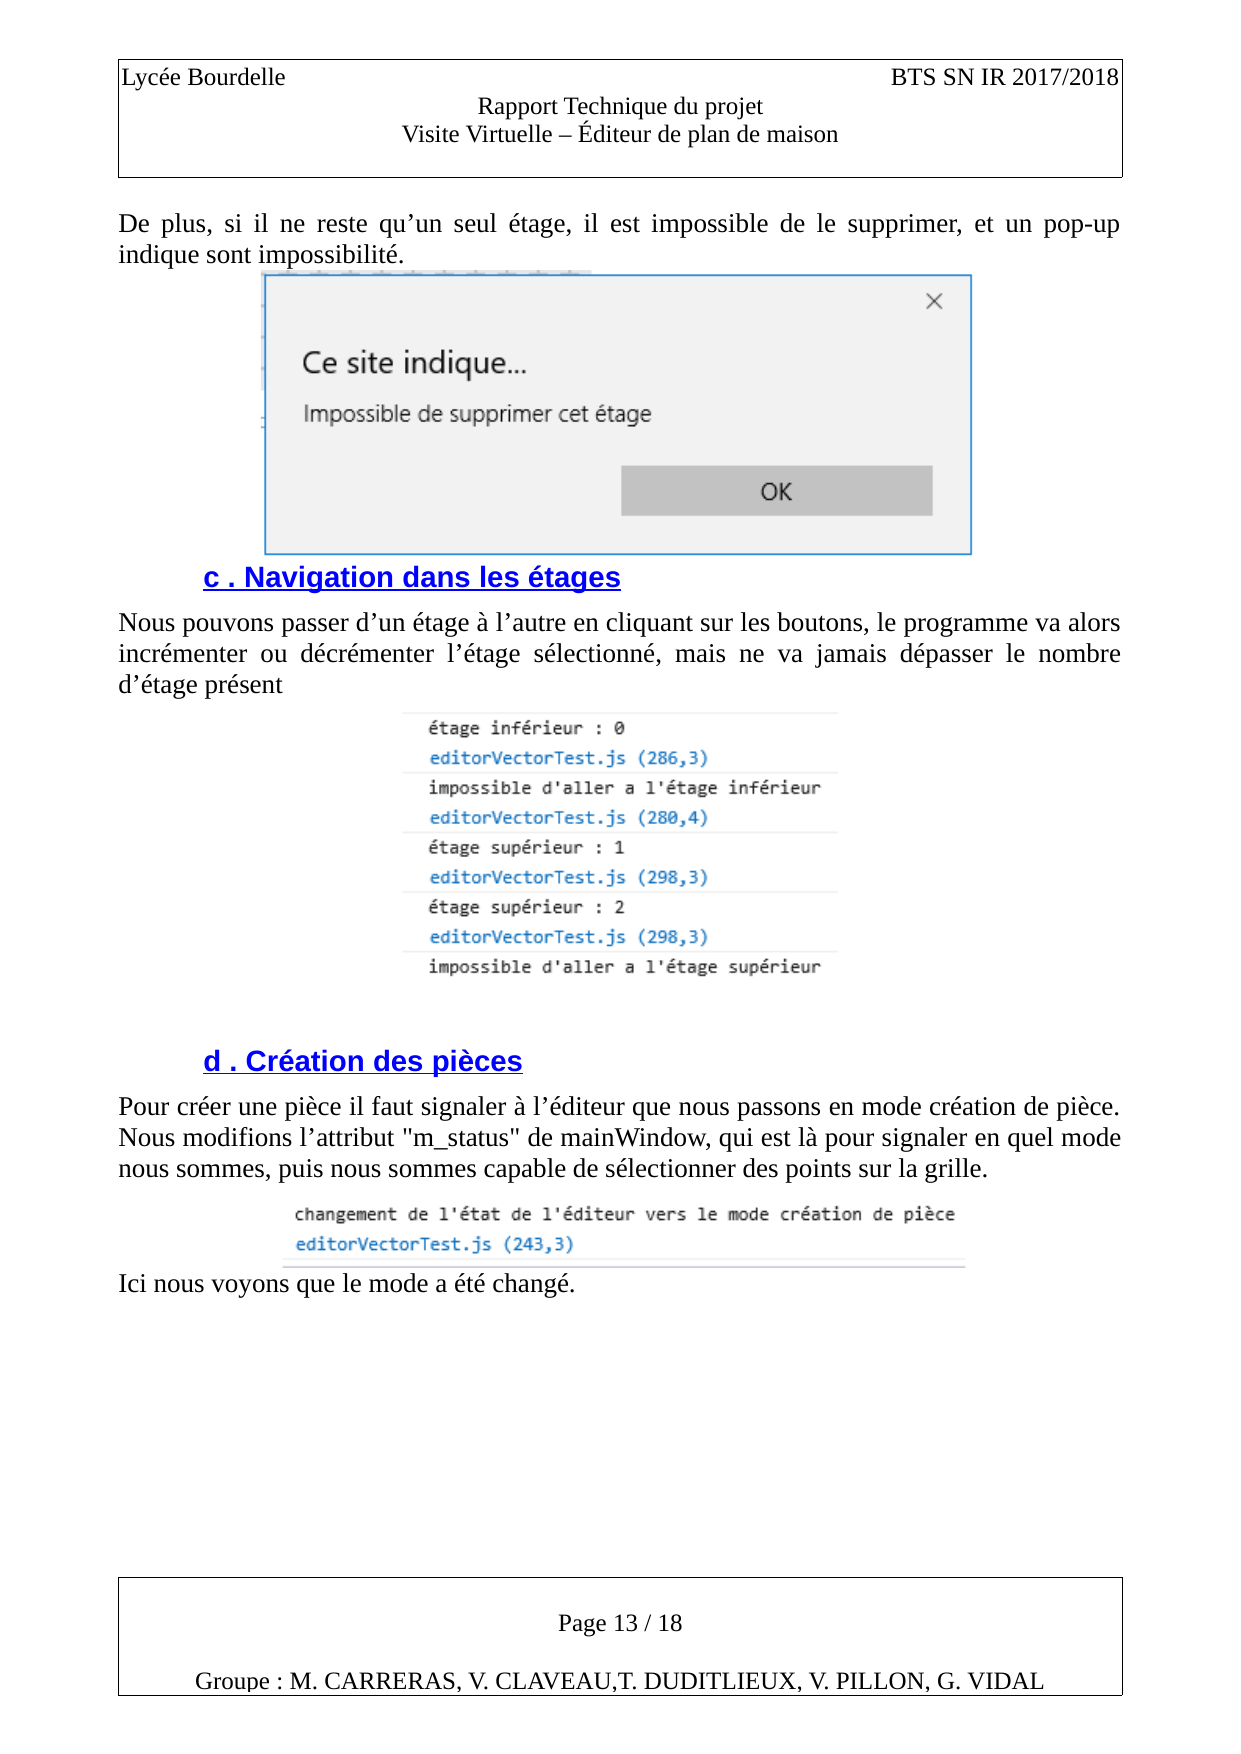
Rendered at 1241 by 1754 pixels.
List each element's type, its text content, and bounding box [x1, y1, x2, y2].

text Nous pouvons passer d’un étage à l’autre en cliquant sur les boutons, le programme va alors incrémenter ou décrémenter l’étage sélectionné, mais ne va jamais dépasser le nombre d’étage présent [118, 606, 1122, 699]
subtitle c . Navigation dans les étages [203, 560, 1122, 593]
text De plus, si il ne reste qu’un seul étage, il est impossible de le supprimer, et un pop-up indique sont impossibilité. [118, 207, 1122, 269]
text Pour créer une pièce il faut signaler à l’éditeur que nous passons en mode création de pièce. Nous modifions l’attribut "m_status" de mainWindow, qui est là pour signaler en quel mode nous sommes, puis nous sommes capable de sélectionner des points sur la grille. [118, 1090, 1122, 1183]
picture [260, 270, 980, 560]
subtitle d . Création des pièces [203, 1043, 1122, 1077]
text Ici nous voyons que le mode a été changé. [118, 1268, 1122, 1299]
picture [402, 712, 839, 983]
picture [282, 1200, 966, 1268]
